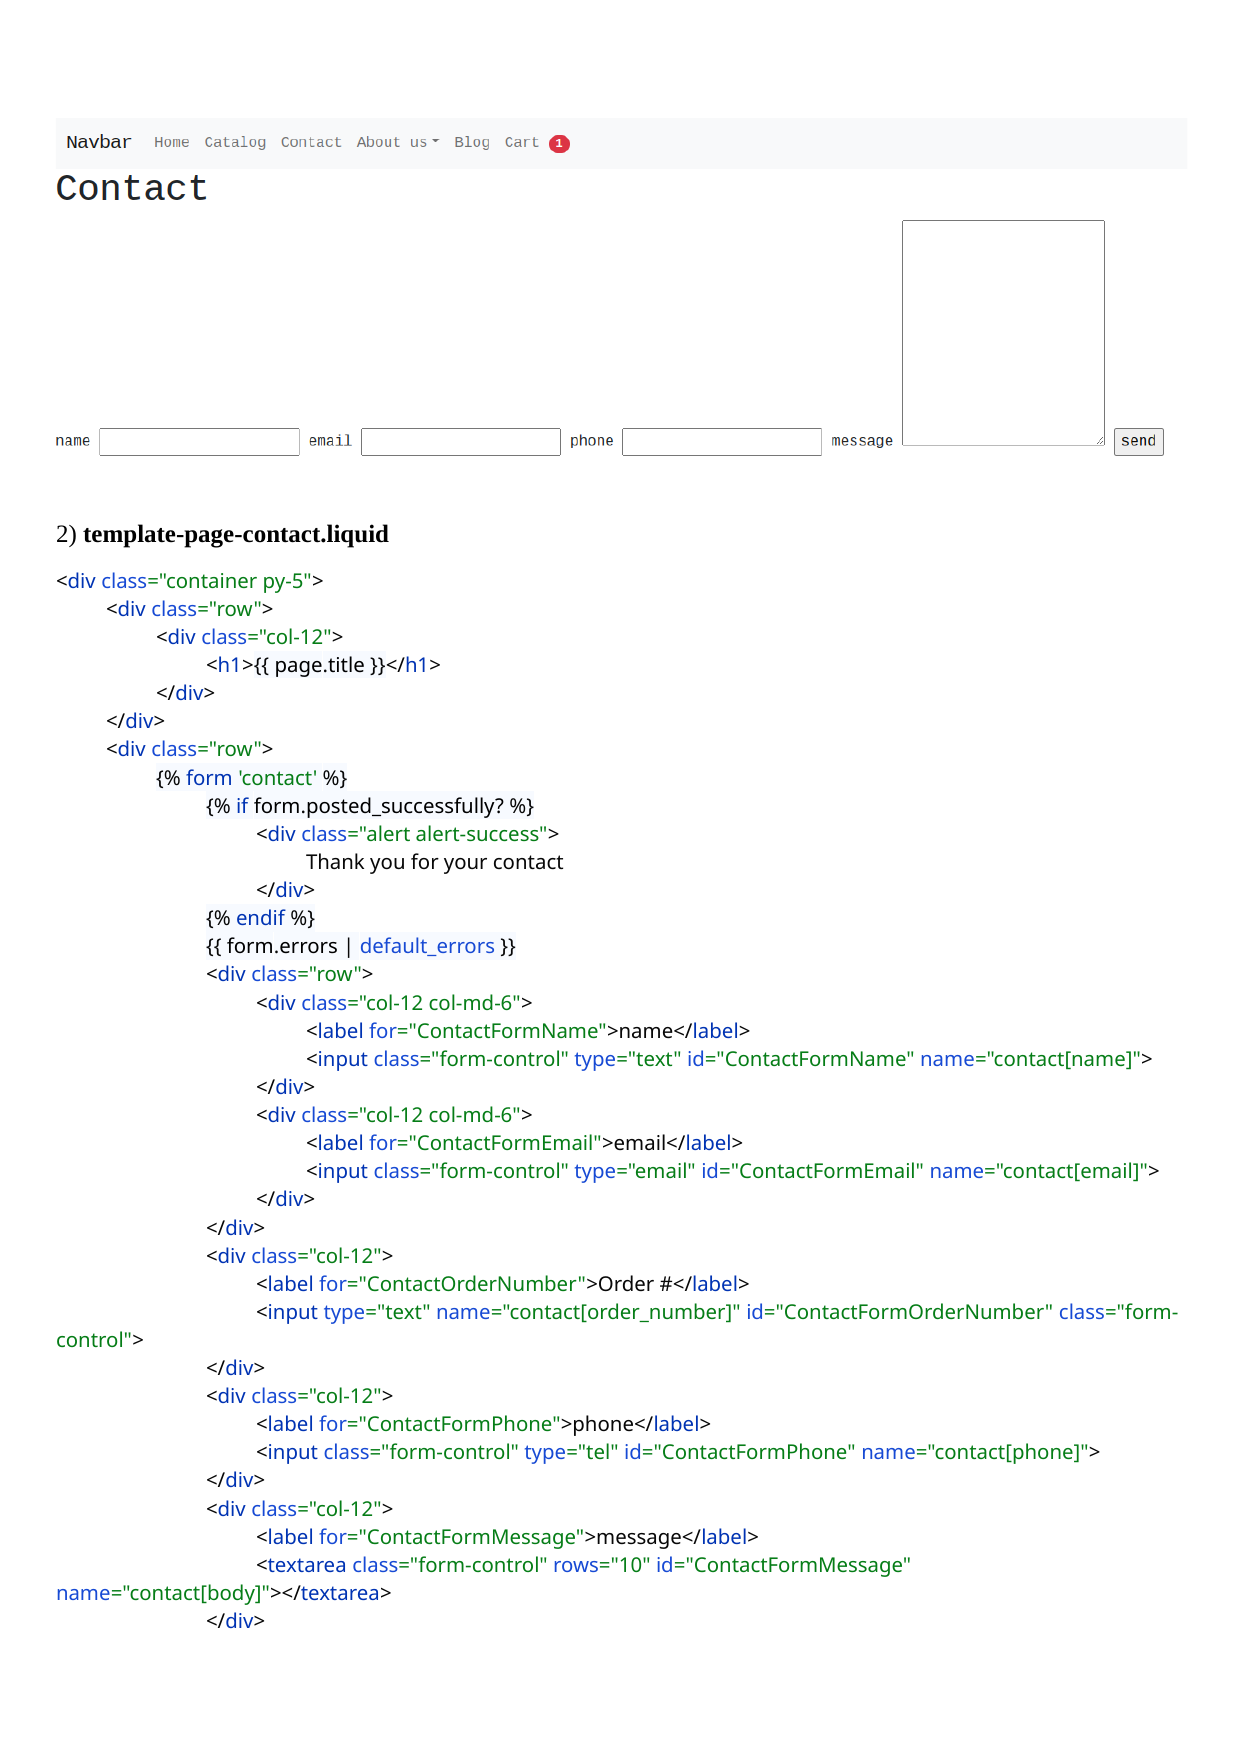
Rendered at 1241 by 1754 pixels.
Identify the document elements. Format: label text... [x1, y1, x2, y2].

text 2) template-page-contact.liquid [56, 519, 1187, 548]
text {% form 'contact' %} [56, 763, 1187, 791]
text Thank you for your contact [56, 847, 1187, 876]
text <div class="col-12 col-md-6"> [56, 1101, 1187, 1129]
text <label for="ContactFormPhone">phone</label> [56, 1410, 1187, 1438]
text <div class="col-12 col-md-6"> [56, 988, 1187, 1016]
text </div> [56, 1213, 1187, 1241]
text <div class="row"> [56, 960, 1187, 988]
text </div> [56, 1606, 1187, 1634]
text <div class="col-12"> [56, 1382, 1187, 1410]
text <h1>{{ page.title }}</h1> [56, 651, 1187, 679]
text <div class="col-12"> [56, 622, 1187, 651]
text <div class="row"> [56, 735, 1187, 763]
text </div> [56, 1185, 1187, 1213]
text <textarea class="form-control" rows="10" id="ContactFormMessage" name="contact[body]"></textarea> [56, 1550, 1187, 1606]
text <div class="alert alert-success"> [56, 819, 1187, 847]
text {% if form.posted_successfully? %} [56, 791, 1187, 819]
text <label for="ContactFormEmail">email</label> [56, 1129, 1187, 1157]
text {{ form.errors | default_errors }} [56, 932, 1187, 960]
text </div> [56, 1353, 1187, 1382]
picture [55, 118, 1188, 467]
text <label for="ContactFormMessage">message</label> [56, 1522, 1187, 1550]
text <input class="form-control" type="text" id="ContactFormName" name="contact[name]"> [56, 1044, 1187, 1072]
text <div class="container py-5"> [56, 567, 1187, 594]
text </div> [56, 1466, 1187, 1494]
text {% endif %} [56, 904, 1187, 932]
text <label for="ContactFormName">name</label> [56, 1016, 1187, 1044]
text </div> [56, 1072, 1187, 1101]
text </div> [56, 679, 1187, 707]
text </div> [56, 707, 1187, 735]
text <div class="row"> [56, 594, 1187, 622]
text <input class="form-control" type="tel" id="ContactFormPhone" name="contact[phone]"> [56, 1438, 1187, 1466]
text <label for="ContactOrderNumber">Order #</label> [56, 1269, 1187, 1297]
text <div class="col-12"> [56, 1241, 1187, 1269]
text <div class="col-12"> [56, 1494, 1187, 1522]
text <input class="form-control" type="email" id="ContactFormEmail" name="contact[email]"> [56, 1157, 1187, 1185]
text </div> [56, 876, 1187, 904]
text <input type="text" name="contact[order_number]" id="ContactFormOrderNumber" class="form-control"> [56, 1297, 1187, 1353]
